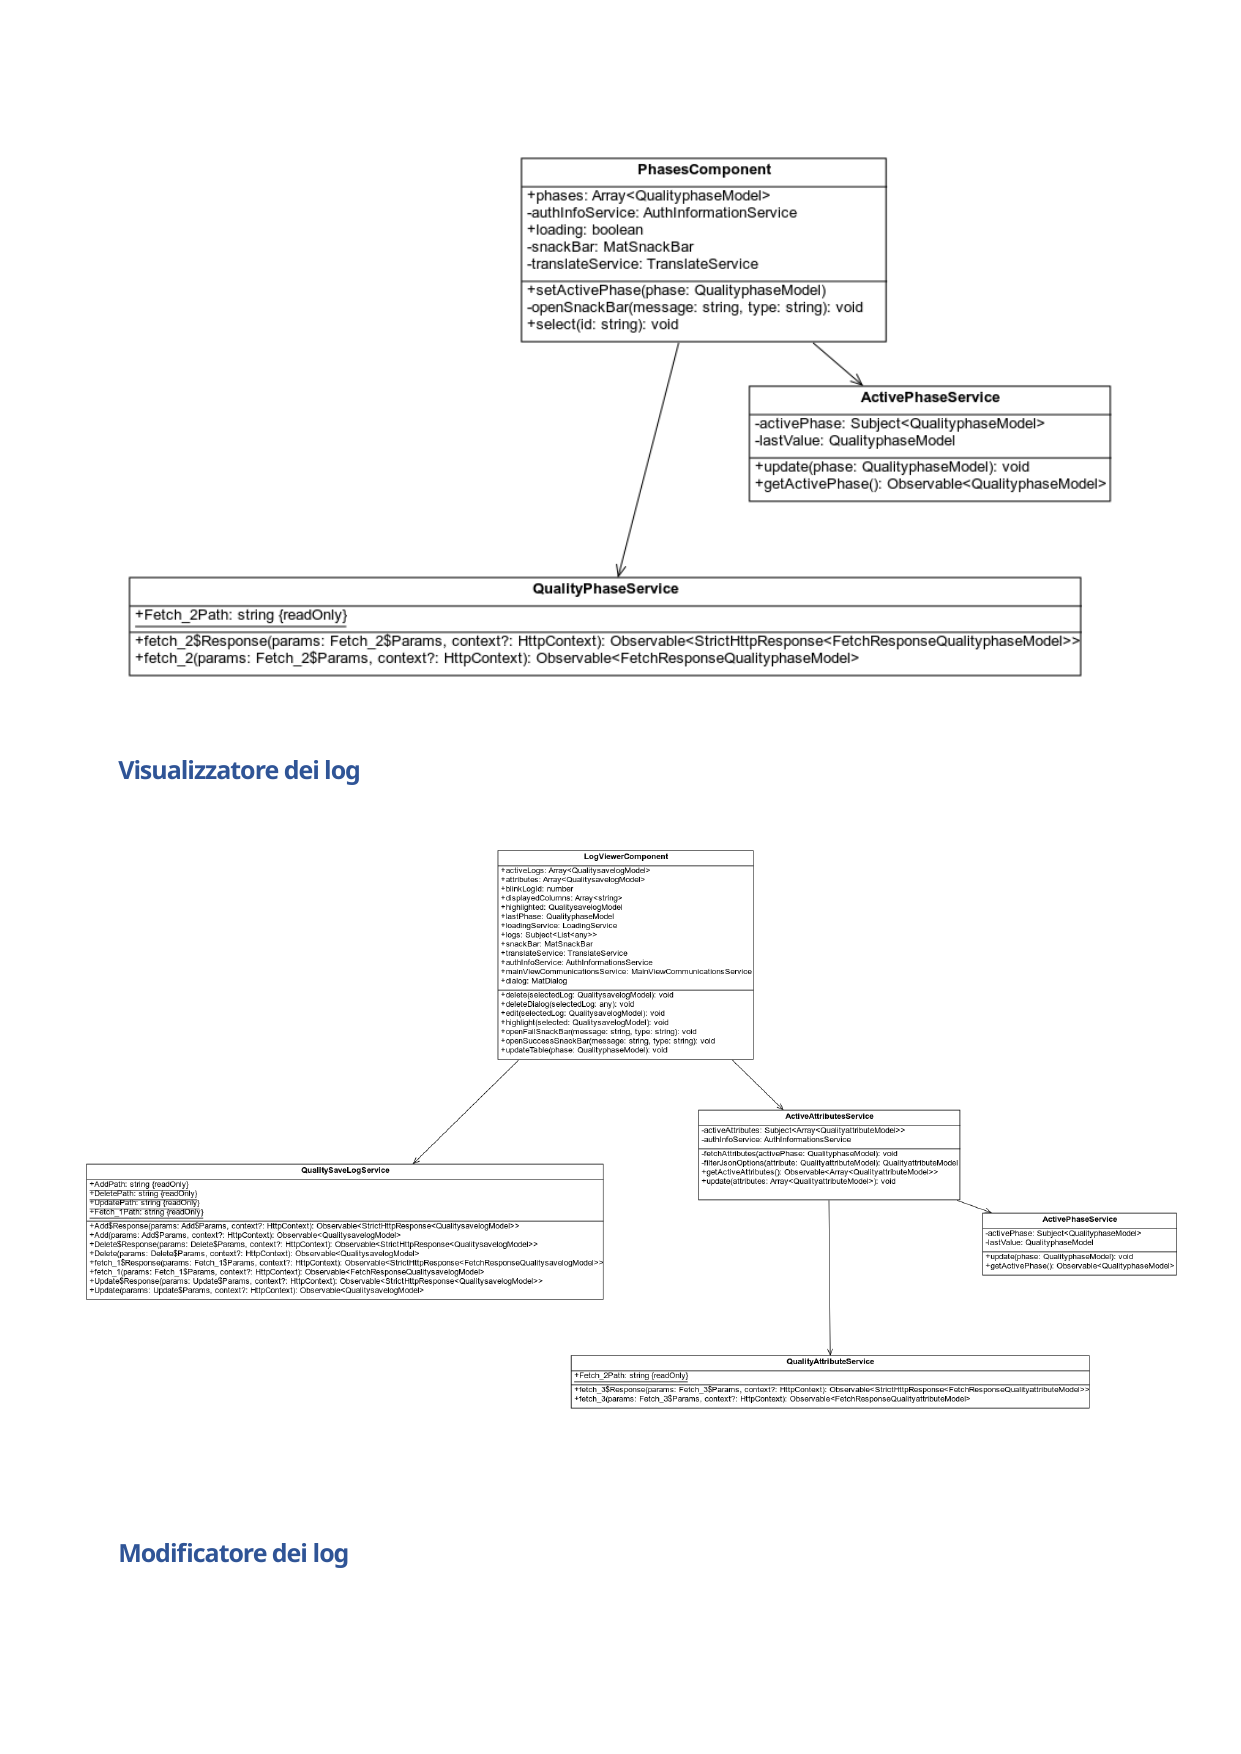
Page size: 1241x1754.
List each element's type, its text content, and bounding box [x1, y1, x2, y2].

picture [80, 844, 1183, 1414]
subtitle Modificatore dei log [118, 1536, 1122, 1570]
picture [118, 147, 1123, 687]
subtitle Visualizzatore dei log [118, 753, 1122, 787]
